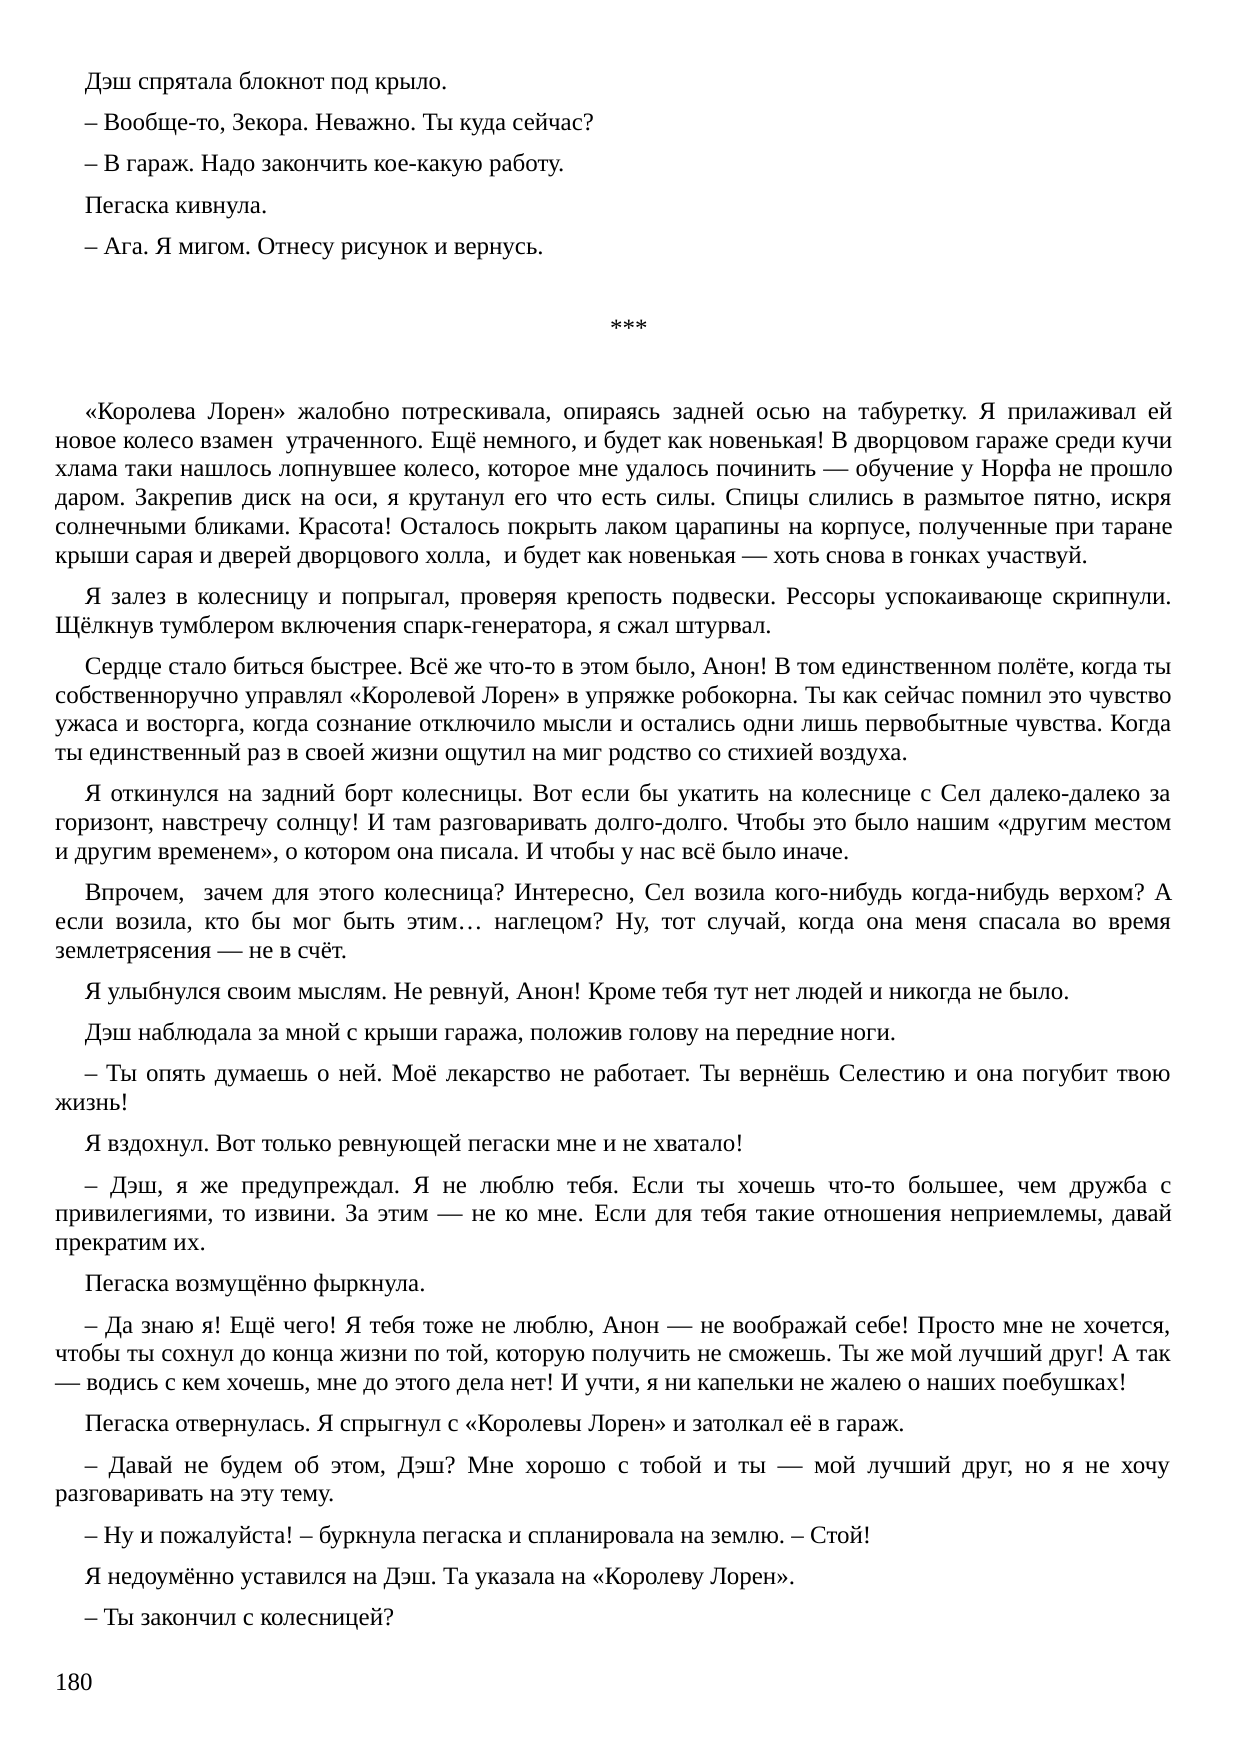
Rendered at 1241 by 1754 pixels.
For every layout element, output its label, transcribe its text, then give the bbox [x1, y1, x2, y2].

text Дэш спрятала блокнот под крыло. [55, 66, 1173, 95]
text – Вообще-то, Зекора. Неважно. Ты куда сейчас? [55, 107, 1173, 136]
text Я откинулся на задний борт колесницы. Вот если бы укатить на колеснице с Сел далеко-далеко за горизонт, навстречу солнцу! И там разговаривать долго-долго. Чтобы это было нашим «другим местом и другим временем», о котором она писала. И чтобы у нас всё было иначе. [55, 778, 1173, 865]
text Пегаска возмущённо фыркнула. [55, 1268, 1173, 1297]
text Я вздохнул. Вот только ревнующей пегаски мне и не хватало! [55, 1128, 1173, 1157]
text – Дэш, я же предупреждал. Я не люблю тебя. Если ты хочешь что-то большее, чем дружба с привилегиями, то извини. За этим — не ко мне. Если для тебя такие отношения неприемлемы, давай прекратим их. [55, 1170, 1173, 1256]
text – Давай не будем об этом, Дэш? Мне хорошо с тобой и ты — мой лучший друг, но я не хочу разговаривать на эту тему. [55, 1450, 1173, 1507]
text «Королева Лорен» жалобно потрескивала, опираясь задней осью на табуретку. Я прилаживал ей новое колесо взамен утраченного. Ещё немного, и будет как новенькая! В дворцовом гараже среди кучи хлама таки нашлось лопнувшее колесо, которое мне удалось починить — обучение у Норфа не прошло даром. Закрепив диск на оси, я крутанул его что есть силы. Спицы слились в размытое пятно, искря солнечными бликами. Красота! Осталось покрыть лаком царапины на корпусе, полученные при таране крыши сарая и дверей дворцового холла, и будет как новенькая — хоть снова в гонках участвуй. [55, 396, 1173, 568]
text – Ты закончил с колесницей? [55, 1602, 1173, 1631]
text – В гараж. Надо закончить кое-какую работу. [55, 148, 1173, 177]
text – Да знаю я! Ещё чего! Я тебя тоже не люблю, Анон — не воображай себе! Просто мне не хочется, чтобы ты сохнул до конца жизни по той, которую получить не сможешь. Ты же мой лучший друг! А так — водись с кем хочешь, мне до этого дела нет! И учти, я ни капельки не жалею о наших поебушках! [55, 1310, 1173, 1396]
text Я залез в колесницу и попрыгал, проверяя крепость подвески. Рессоры успокаивающе скрипнули. Щёлкнув тумблером включения спарк-генератора, я сжал штурвал. [55, 581, 1173, 638]
text Впрочем, зачем для этого колесница? Интересно, Сел возила кого-нибудь когда-нибудь верхом? А если возила, кто бы мог быть этим… наглецом? Ну, тот случай, когда она меня спасала во время землетрясения — не в счёт. [55, 877, 1173, 963]
text Я недоумённо уставился на Дэш. Та указала на «Королеву Лорен». [55, 1561, 1173, 1590]
text Пегаска кивнула. [55, 190, 1173, 218]
text – Ну и пожалуйста! – буркнула пегаска и спланировала на землю. – Стой! [55, 1520, 1173, 1548]
text Я улыбнулся своим мыслям. Не ревнуй, Анон! Кроме тебя тут нет людей и никогда не было. [55, 976, 1173, 1005]
text Дэш наблюдала за мной с крыши гаража, положив голову на передние ноги. [55, 1017, 1173, 1046]
text Сердце стало биться быстрее. Всё же что-то в этом было, Анон! В том единственном полёте, когда ты собственноручно управлял «Королевой Лорен» в упряжке робокорна. Ты как сейчас помнил это чувство ужаса и восторга, когда сознание отключило мысли и остались одни лишь первобытные чувства. Когда ты единственный раз в своей жизни ощутил на миг родство со стихией воздуха. [55, 651, 1173, 766]
text *** [55, 313, 1173, 342]
text – Ты опять думаешь о ней. Моё лекарство не работает. Ты вернёшь Селестию и она погубит твою жизнь! [55, 1058, 1173, 1116]
text Пегаска отвернулась. Я спрыгнул с «Королевы Лорен» и затолкал её в гараж. [55, 1408, 1173, 1437]
text – Ага. Я мигом. Отнесу рисунок и вернусь. [55, 231, 1173, 260]
